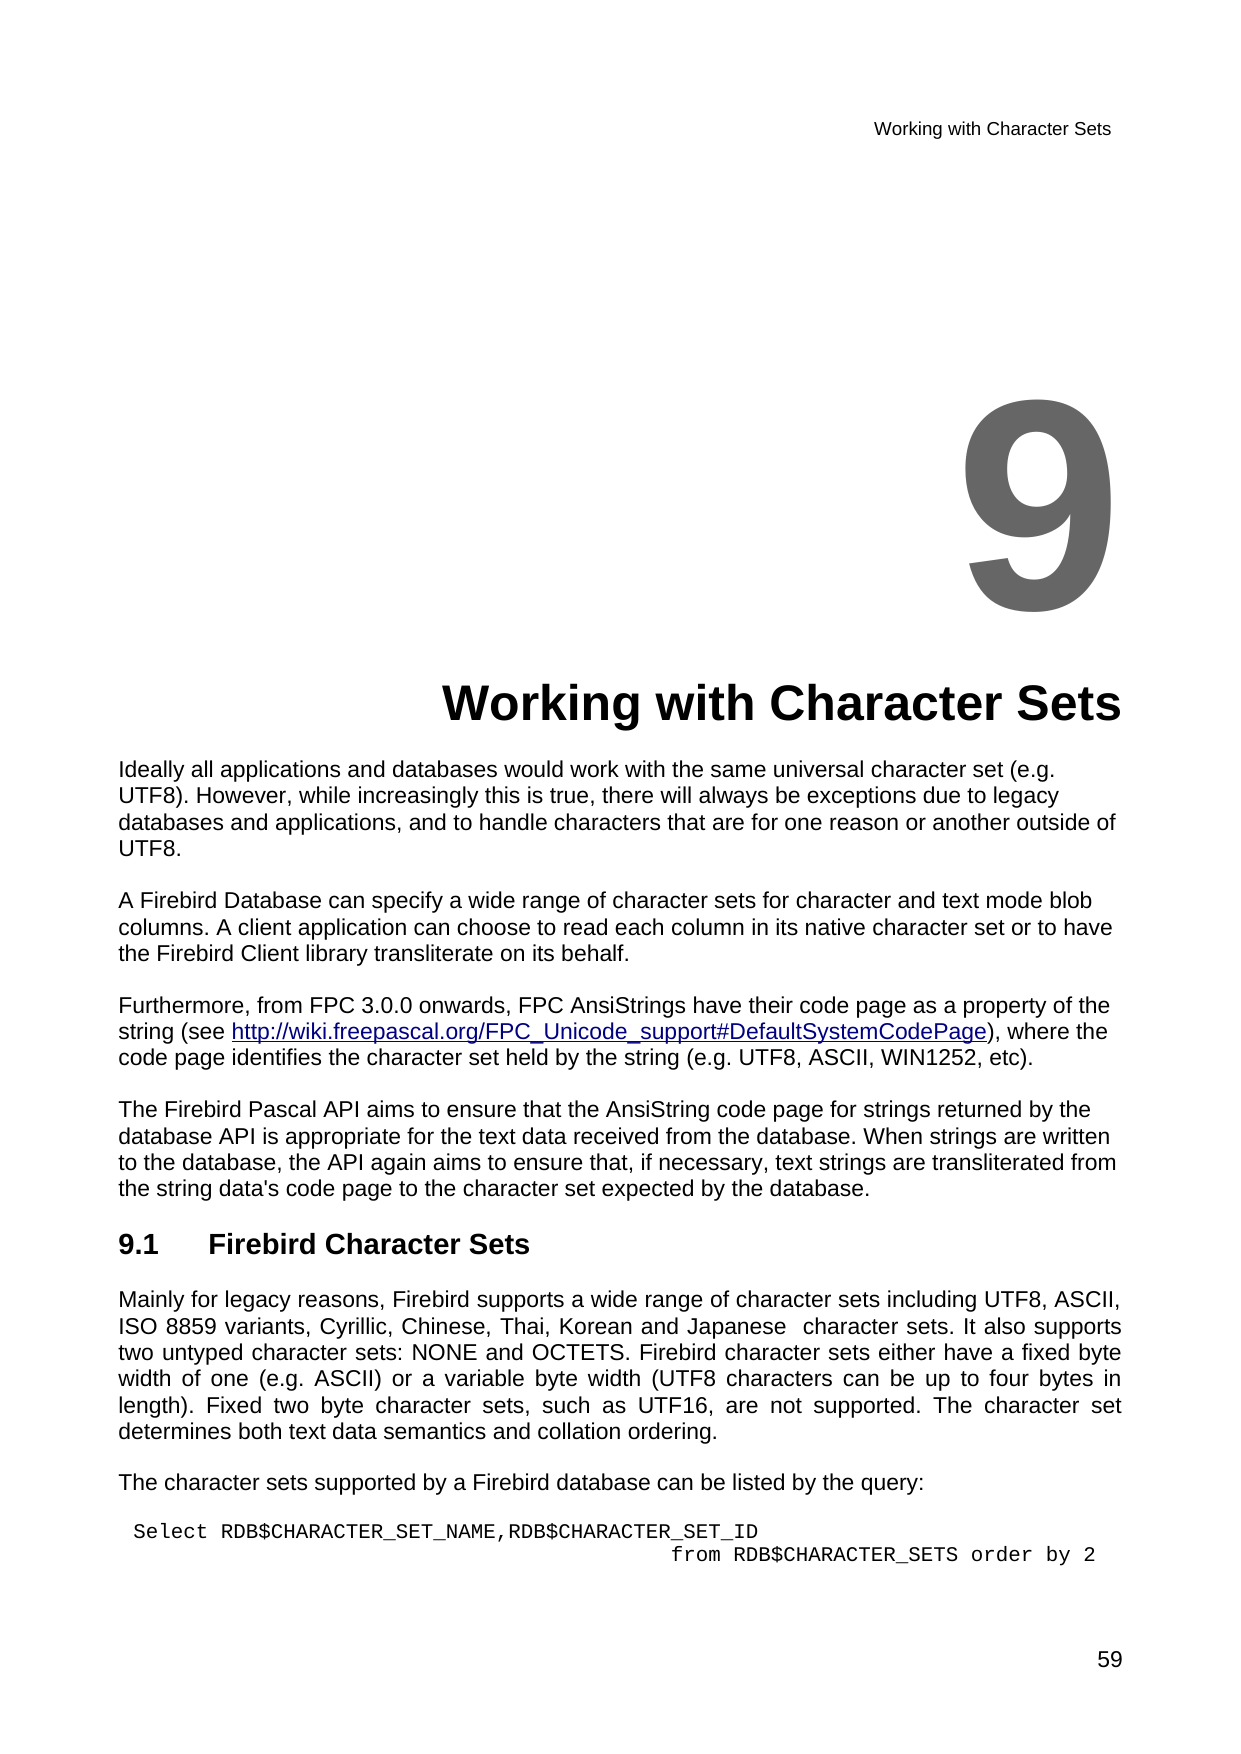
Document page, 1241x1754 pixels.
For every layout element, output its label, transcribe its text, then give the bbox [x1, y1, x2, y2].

subtitle Working with Character Sets [81, 328, 1122, 731]
text from RDB$CHARACTER_SETS order by 2 [133, 1544, 1122, 1568]
text Furthermore, from FPC 3.0.0 onwards, FPC AnsiStrings have their code page as a property of the string (see http://wiki.freepascal.org/FPC_Unicode_support#DefaultSystemCodePage), where the code page identifies the character set held by the string (e.g. UTF8, ASCII, WIN1252, etc). [118, 992, 1122, 1071]
text Ideally all applications and databases would work with the same universal character set (e.g. UTF8). However, while increasingly this is true, there will always be exceptions due to legacy databases and applications, and to handle characters that are for one reason or another outside of UTF8. [118, 756, 1122, 862]
text Select RDB$CHARACTER_SET_NAME,RDB$CHARACTER_SET_ID [133, 1521, 1122, 1544]
text Mainly for legacy reasons, Firebird supports a wide range of character sets including UTF8, ASCII, ISO 8859 variants, Cyrillic, Chinese, Thai, Korean and Japanese character sets. It also supports two untyped character sets: NONE and OCTETS. Firebird character sets either have a fixed byte width of one (e.g. ASCII) or a variable byte width (UTF8 characters can be up to four bytes in length). Fixed two byte character sets, such as UTF16, are not supported. The character set determines both text data semantics and collation ordering. [118, 1286, 1122, 1444]
subtitle Firebird Character Sets [118, 1227, 1122, 1261]
text The Firebird Pascal API aims to ensure that the AnsiString code page for strings returned by the database API is appropriate for the text data received from the database. When strings are written to the database, the API again aims to ensure that, if necessary, text strings are transliterated from the string data's code page to the character set expected by the database. [118, 1096, 1122, 1202]
text A Firebird Database can specify a wide range of character sets for character and text mode blob columns. A client application can choose to read each column in its native character set or to have the Firebird Client library transliterate on its behalf. [118, 887, 1122, 966]
text The character sets supported by a Firebird database can be listed by the query: [118, 1469, 1122, 1496]
